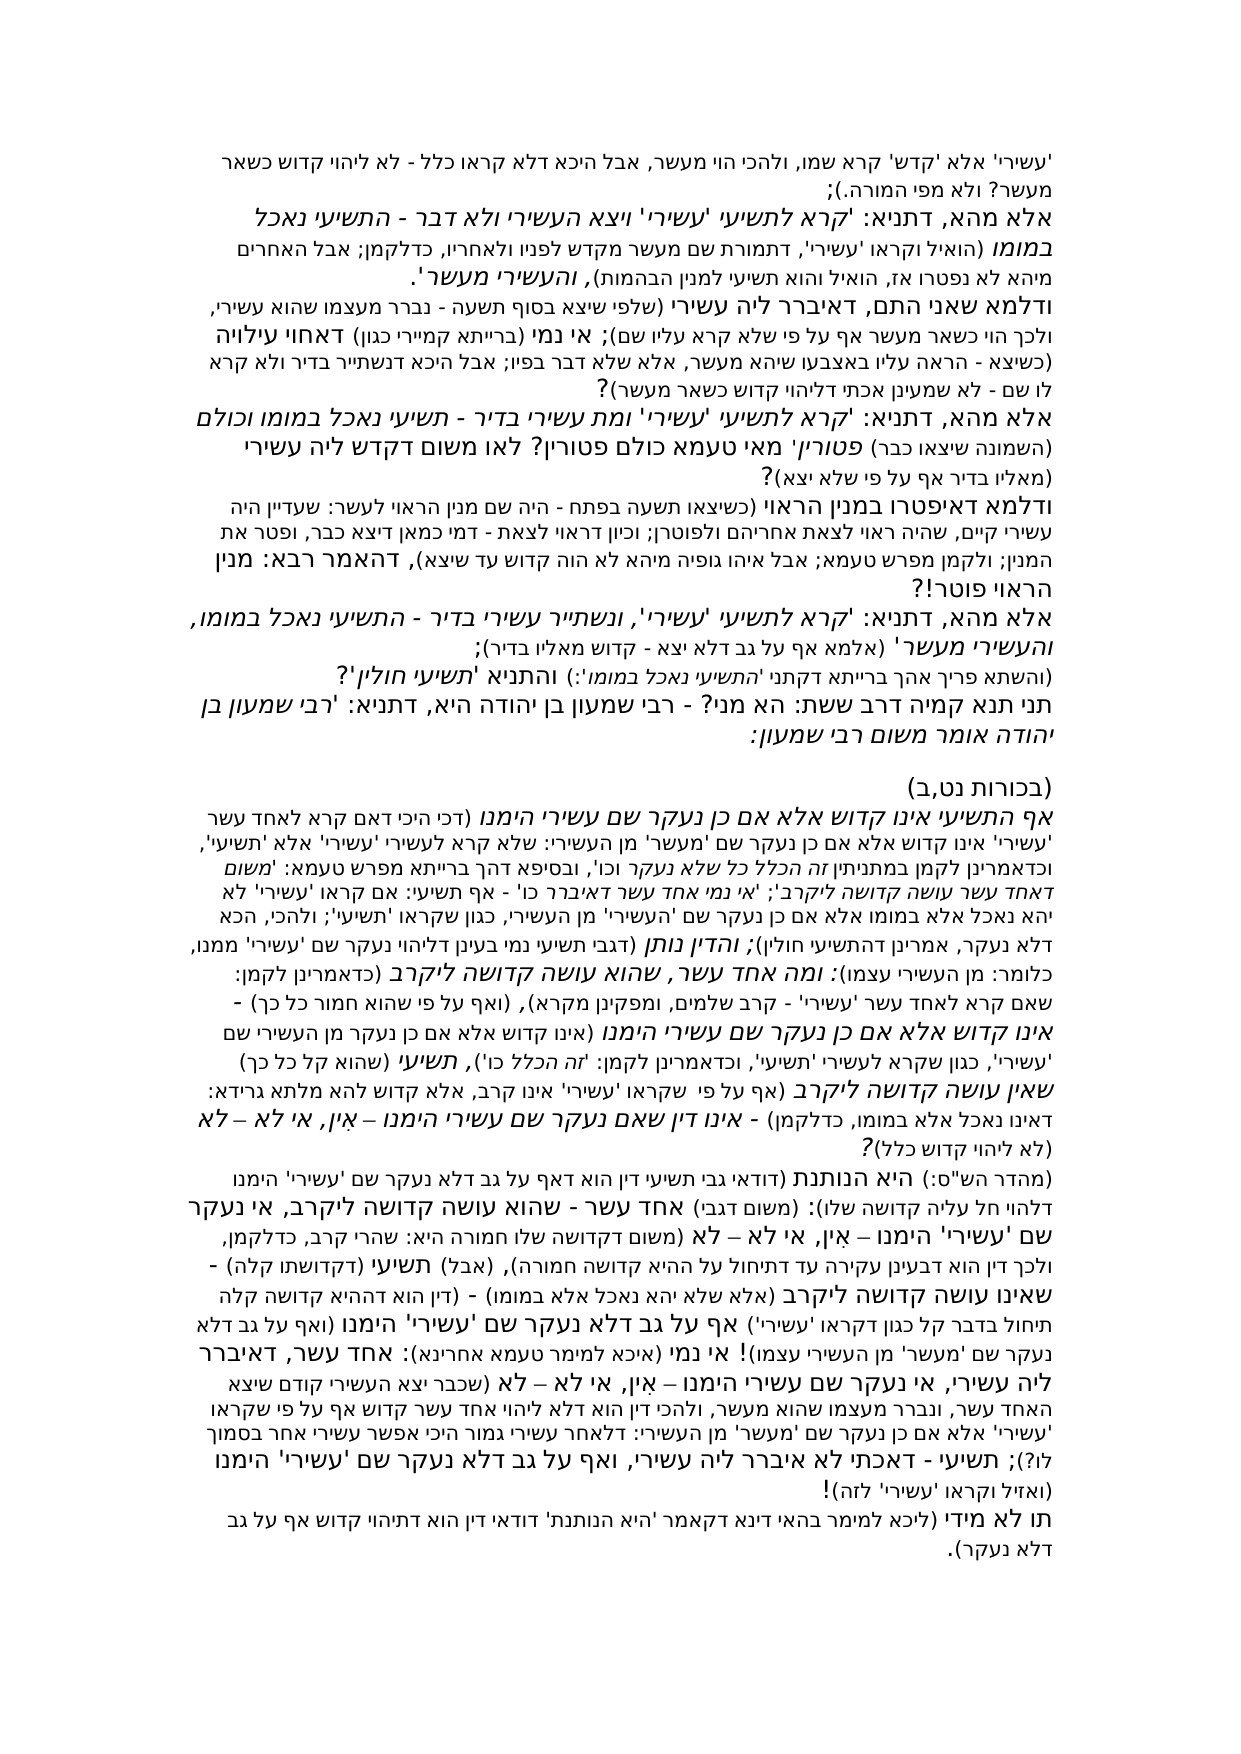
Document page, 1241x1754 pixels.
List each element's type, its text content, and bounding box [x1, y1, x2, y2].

text אלא מהא, דתניא: 'קרא לתשיעי 'עשירי', ונשתייר עשירי בדיר - התשיעי נאכל במומו, והעשירי מעשר' (אלמא אף על גב דלא יצא - קדוש מאליו בדיר); [187, 603, 1053, 661]
text תני תנא קמיה דרב ששת: הא מני? - רבי שמעון בן יהודה היא, דתניא: 'רבי שמעון בן יהודה אומר משום רבי שמעון: [187, 691, 1053, 749]
text 'עשירי' אלא 'קדש' קרא שמו, ולהכי הוי מעשר, אבל היכא דלא קראו כלל - לא ליהוי קדוש כשאר מעשר? ולא מפי המורה.); [187, 150, 1053, 203]
text תו לא מידי (ליכא למימר בהאי דינא דקאמר 'היא הנותנת' דודאי דין הוא דתיהוי קדוש אף על גב דלא נעקר). [187, 1504, 1053, 1562]
text ודלמא שאני התם, דאיברר ליה עשירי (שלפי שיצא בסוף תשעה - נברר מעצמו שהוא עשירי, ולכך הוי כשאר מעשר אף על פי שלא קרא עליו שם); אי נמי (ברייתא קמיירי כגון) דאחוי עילויה (כשיצא - הראה עליו באצבעו שיהא מעשר, אלא שלא דבר בפיו; אבל היכא דנשתייר בדיר ולא קרא לו שם - לא שמעינן אכתי דליהוי קדוש כשאר מעשר)? [187, 291, 1053, 403]
text אלא מהא, דתניא: 'קרא לתשיעי 'עשירי' ומת עשירי בדיר - תשיעי נאכל במומו וכולם (השמונה שיצאו כבר) פטורין' מאי טעמא כולם פטורין? לאו משום דקדש ליה עשירי (מאליו בדיר אף על פי שלא יצא)? [187, 403, 1053, 491]
text אלא מהא, דתניא: 'קרא לתשיעי 'עשירי' ויצא העשירי ולא דבר - התשיעי נאכל במומו (הואיל וקראו 'עשירי', דתמורת שם מעשר מקדש לפניו ולאחריו, כדלקמן; אבל האחרים מיהא לא נפטרו אז, הואיל והוא תשיעי למנין הבהמות), והעשירי מעשר'. [187, 203, 1053, 291]
text (והשתא פריך אהך ברייתא דקתני 'התשיעי נאכל במומו':) והתניא 'תשיעי חולין'? [187, 661, 1053, 691]
text (בכורות נט,ב) [187, 773, 1053, 802]
text אף התשיעי אינו קדוש אלא אם כן נעקר שם עשירי הימנו (דכי היכי דאם קרא לאחד עשר 'עשירי' אינו קדוש אלא אם כן נעקר שם 'מעשר' מן העשירי: שלא קרא לעשירי 'עשירי' אלא 'תשיעי', וכדאמרינן לקמן במתניתין זה הכלל כל שלא נעקר וכו', ובסיפא דהך ברייתא מפרש טעמא: 'משום דאחד עשר עושה קדושה ליקרב'; 'אי נמי אחד עשר דאיברר כו' - אף תשיעי: אם קראו 'עשירי' לא יהא נאכל אלא במומו אלא אם כן נעקר שם 'העשירי' מן העשירי, כגון שקראו 'תשיעי'; ולהכי, הכא דלא נעקר, אמרינן דהתשיעי חולין); והדין נותן (דגבי תשיעי נמי בעינן דליהוי נעקר שם 'עשירי' ממנו, כלומר: מן העשירי עצמו): ומה אחד עשר, שהוא עושה קדושה ליקרב (כדאמרינן לקמן: שאם קרא לאחד עשר 'עשירי' - קרב שלמים, ומפקינן מקרא), (ואף על פי שהוא חמור כל כך) - אינו קדוש אלא אם כן נעקר שם עשירי הימנו (אינו קדוש אלא אם כן נעקר מן העשירי שם 'עשירי', כגון שקרא לעשירי 'תשיעי', וכדאמרינן לקמן: 'זה הכלל כו'), תשיעי (שהוא קל כל כך) שאין עושה קדושה ליקרב (אף על פי שקראו 'עשירי' אינו קרב, אלא קדוש להא מלתא גרידא: דאינו נאכל אלא במומו, כדלקמן) - אינו דין שאם נעקר שם עשירי הימנו – אִין, אי לא – לא (לא ליהוי קדוש כלל)? [187, 802, 1053, 1163]
text ודלמא דאיפטרו במנין הראוי (כשיצאו תשעה בפתח - היה שם מנין הראוי לעשר: שעדיין היה עשירי קיים, שהיה ראוי לצאת אחריהם ולפוטרן; וכיון דראוי לצאת - דמי כמאן דיצא כבר, ופטר את המנין; ולקמן מפרש טעמא; אבל איהו גופיה מיהא לא הוה קדוש עד שיצא), דהאמר רבא: מנין הראוי פוטר!? [187, 491, 1053, 603]
text (מהדר הש"ס:) היא הנותנת (דודאי גבי תשיעי דין הוא דאף על גב דלא נעקר שם 'עשירי' הימנו דלהוי חל עליה קדושה שלו): (משום דגבי) אחד עשר - שהוא עושה קדושה ליקרב, אי נעקר שם 'עשירי' הימנו – אִין, אי לא – לא (משום דקדושה שלו חמורה היא: שהרי קרב, כדלקמן, ולכך דין הוא דבעינן עקירה עד דתיחול על ההיא קדושה חמורה), (אבל) תשיעי (דקדושתו קלה) - שאינו עושה קדושה ליקרב (אלא שלא יהא נאכל אלא במומו) - (דין הוא דההיא קדושה קלה תיחול בדבר קל כגון דקראו 'עשירי') אף על גב דלא נעקר שם 'עשירי' הימנו (ואף על גב דלא נעקר שם 'מעשר' מן העשירי עצמו)! אי נמי (איכא למימר טעמא אחרינא): אחד עשר, דאיברר ליה עשירי, אי נעקר שם עשירי הימנו – אִין, אי לא – לא (שכבר יצא העשירי קודם שיצא האחד עשר, ונברר מעצמו שהוא מעשר, ולהכי דין הוא דלא ליהוי אחד עשר קדוש אף על פי שקראו 'עשירי' אלא אם כן נעקר שם 'מעשר' מן העשירי: דלאחר עשירי גמור היכי אפשר עשירי אחר בסמוך לו?); תשיעי - דאכתי לא איברר ליה עשירי, ואף על גב דלא נעקר שם 'עשירי' הימנו (ואזיל וקראו 'עשירי' לזה)! [187, 1163, 1053, 1504]
